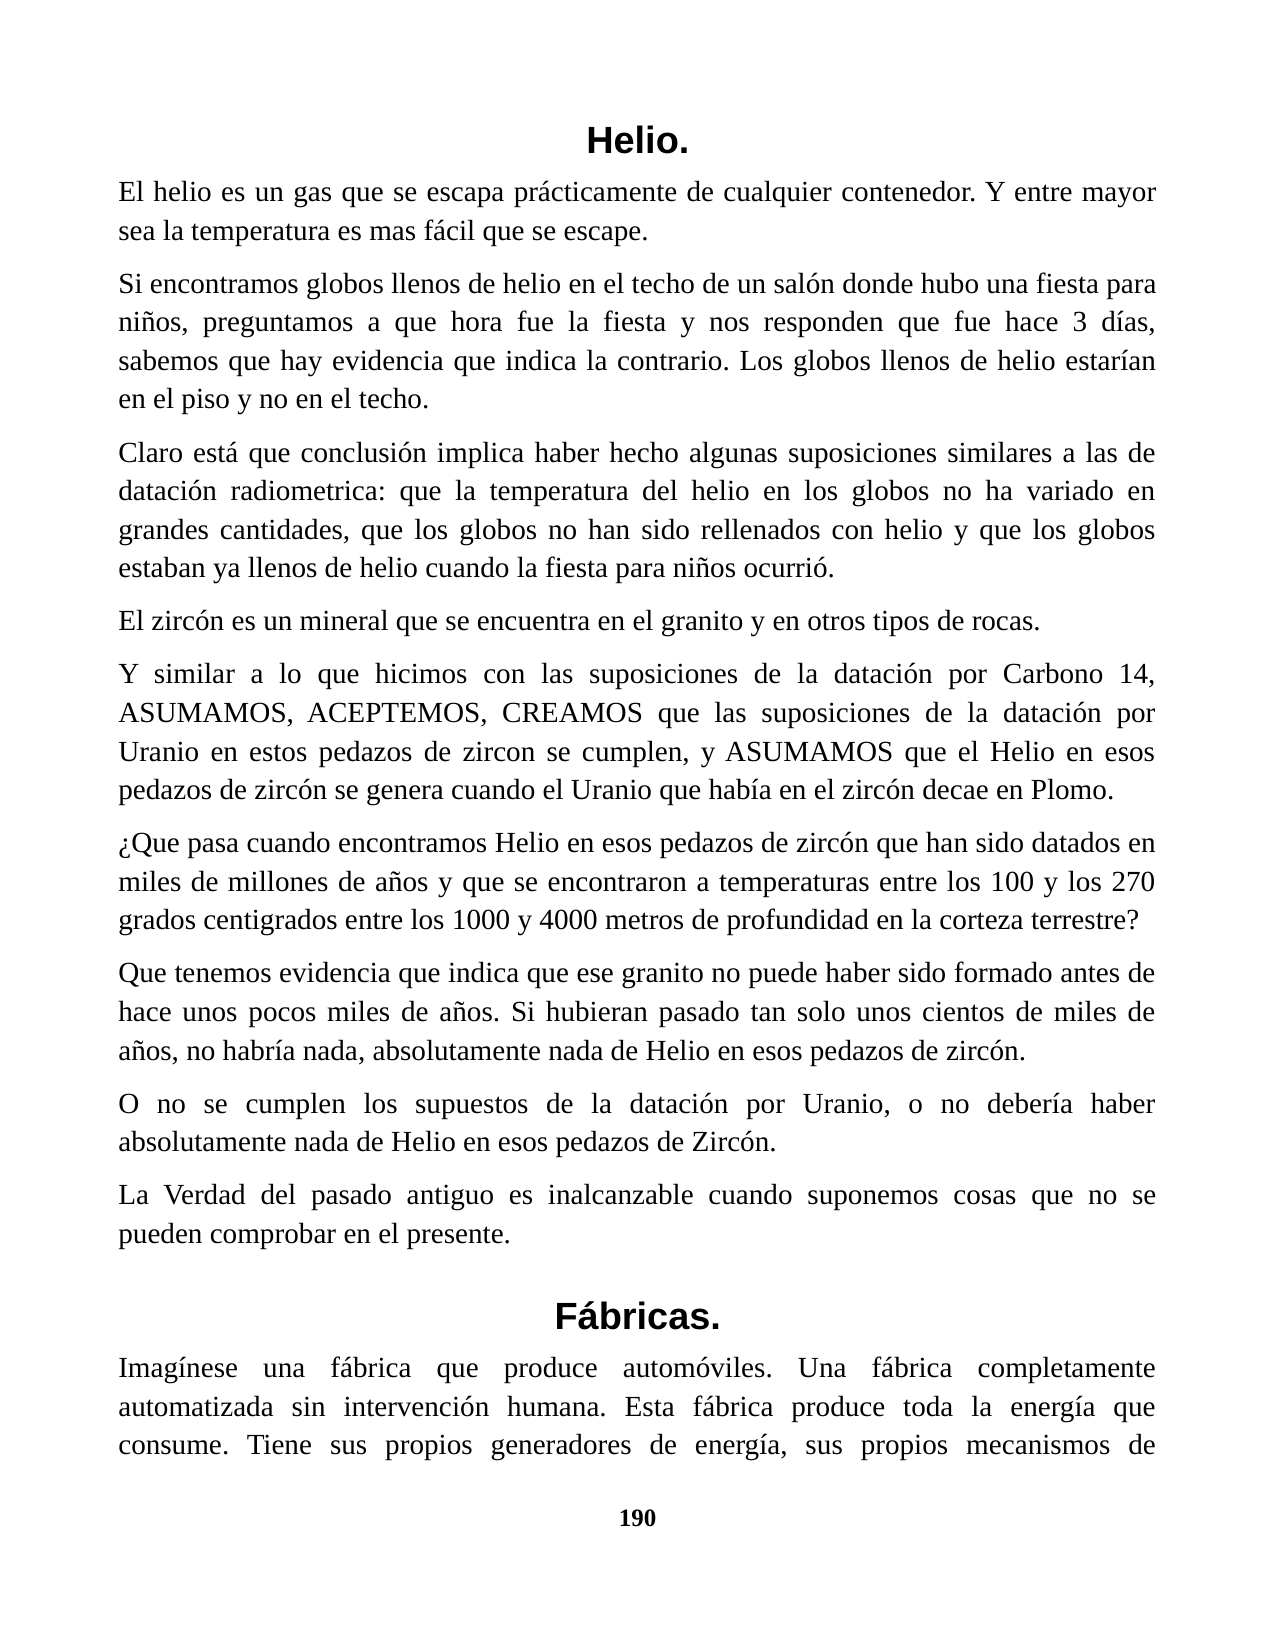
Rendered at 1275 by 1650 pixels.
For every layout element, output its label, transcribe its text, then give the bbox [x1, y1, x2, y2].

text ¿Que pasa cuando encontramos Helio en esos pedazos de zircón que han sido datados en miles de millones de años y que se encontraron a temperaturas entre los 100 y los 270 grados centigrados entre los 1000 y 4000 metros de profundidad en la corteza terrestre? [118, 825, 1157, 936]
text El zircón es un mineral que se encuentra en el granito y en otros tipos de rocas. [118, 603, 1157, 637]
text El helio es un gas que se escapa prácticamente de cualquier contenedor. Y entre mayor sea la temperatura es mas fácil que se escape. [118, 174, 1157, 246]
text Que tenemos evidencia que indica que ese granito no puede haber sido formado antes de hace unos pocos miles de años. Si hubieran pasado tan solo unos cientos de miles de años, no habría nada, absolutamente nada de Helio en esos pedazos de zircón. [118, 956, 1157, 1066]
text Y similar a lo que hicimos con las suposiciones de la datación por Carbono 14, ASUMAMOS, ACEPTEMOS, CREAMOS que las suposiciones de la datación por Uranio en estos pedazos de zircon se cumplen, y ASUMAMOS que el Helio en esos pedazos de zircón se genera cuando el Uranio que había en el zircón decae en Plomo. [118, 657, 1157, 806]
text La Verdad del pasado antiguo es inalcanzable cuando suponemos cosas que no se pueden comprobar en el presente. [118, 1177, 1157, 1249]
text Si encontramos globos llenos de helio en el techo de un salón donde hubo una fiesta para niños, preguntamos a que hora fue la fiesta y nos responden que fue hace 3 días, sabemos que hay evidencia que indica la contrario. Los globos llenos de helio estarían en el piso y no en el techo. [118, 266, 1157, 415]
text Imagínese una fábrica que produce automóviles. Una fábrica completamente automatizada sin intervención humana. Esta fábrica produce toda la energía que consume. Tiene sus propios generadores de energía, sus propios mecanismos de [118, 1350, 1157, 1461]
subtitle Fábricas. [118, 1294, 1157, 1338]
text O no se cumplen los supuestos de la datación por Uranio, o no debería haber absolutamente nada de Helio en esos pedazos de Zircón. [118, 1086, 1157, 1158]
subtitle Helio. [118, 118, 1157, 162]
text Claro está que conclusión implica haber hecho algunas suposiciones similares a las de datación radiometrica: que la temperatura del helio en los globos no ha variado en grandes cantidades, que los globos no han sido rellenados con helio y que los globos estaban ya llenos de helio cuando la fiesta para niños ocurrió. [118, 435, 1157, 584]
